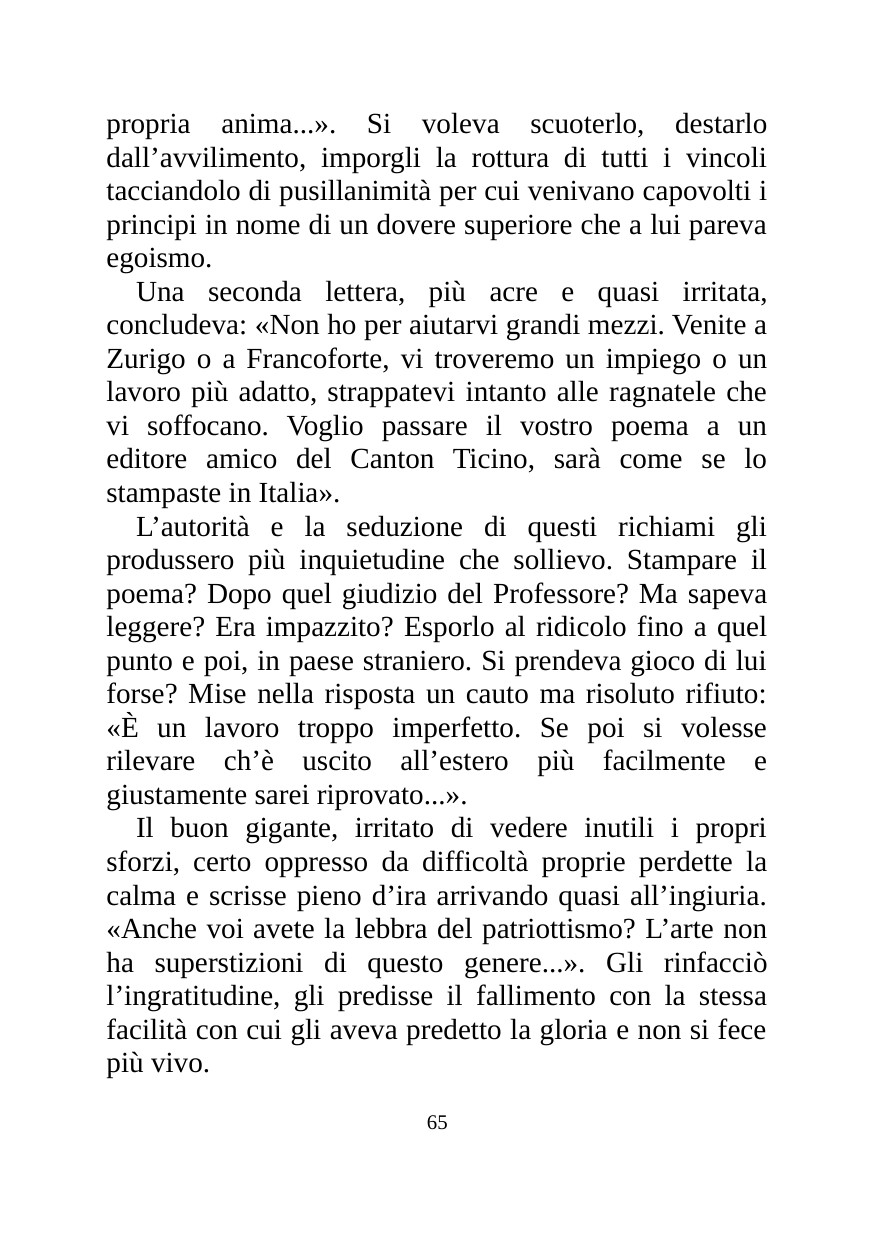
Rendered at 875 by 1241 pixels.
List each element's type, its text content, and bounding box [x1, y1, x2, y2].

text Il buon gigante, irritato di vedere inutili i propri sforzi, certo oppresso da difficoltà proprie perdette la calma e scrisse pieno d’ira arrivando quasi all’ingiuria. «Anche voi avete la lebbra del patriottismo? L’arte non ha superstizioni di questo genere...». Gli rinfacciò l’ingratitudine, gli predisse il fallimento con la stessa facilità con cui gli aveva predetto la gloria e non si fece più vivo. [106, 811, 768, 1079]
text propria anima...». Si voleva scuoterlo, destarlo dall’avvilimento, imporgli la rottura di tutti i vincoli tacciandolo di pusillanimità per cui venivano capovolti i principi in nome di un dovere superiore che a lui pareva egoismo. [106, 106, 768, 274]
text L’autorità e la seduzione di questi richiami gli produssero più inquietudine che sollievo. Stampare il poema? Dopo quel giudizio del Professore? Ma sapeva leggere? Era impazzito? Esporlo al ridicolo fino a quel punto e poi, in paese straniero. Si prendeva gioco di lui forse? Mise nella risposta un cauto ma risoluto rifiuto: «È un lavoro troppo imperfetto. Se poi si volesse rilevare ch’è uscito all’estero più facilmente e giustamente sarei riprovato...». [106, 509, 768, 811]
text Una seconda lettera, più acre e quasi irritata, concludeva: «Non ho per aiutarvi grandi mezzi. Venite a Zurigo o a Francoforte, vi troveremo un impiego o un lavoro più adatto, strappatevi intanto alle ragnatele che vi soffocano. Voglio passare il vostro poema a un editore amico del Canton Ticino, sarà come se lo stampaste in Italia». [106, 274, 768, 509]
